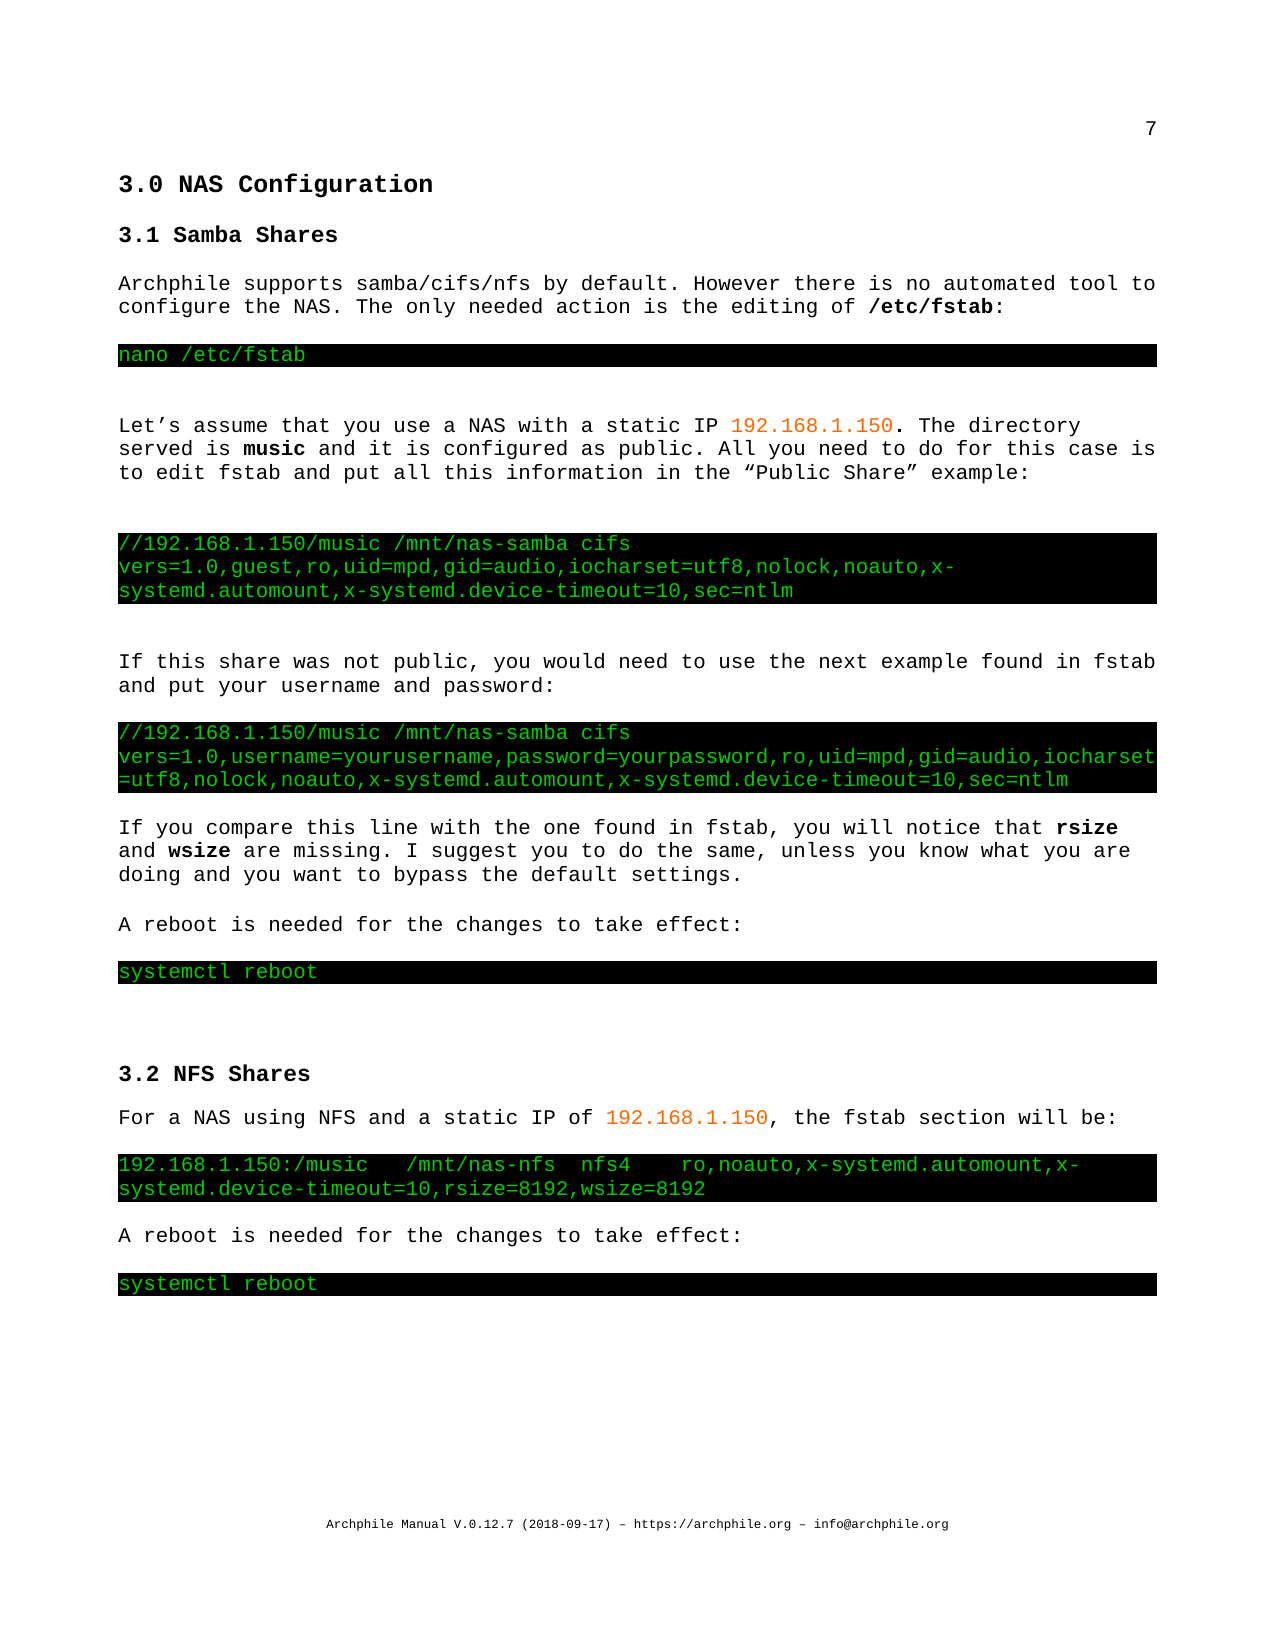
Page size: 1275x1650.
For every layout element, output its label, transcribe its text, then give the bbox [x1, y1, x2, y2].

text 3.1 Samba Shares [118, 223, 1157, 249]
text 3.0 NAS Configuration [118, 171, 1157, 199]
text Archphile supports samba/cifs/nfs by default. However there is no automated tool to configure the NAS. The only needed action is the editing of /etc/fstab: [118, 273, 1157, 320]
text systemctl reboot [118, 1273, 1157, 1296]
text systemctl reboot [118, 961, 1157, 984]
text 192.168.1.150:/music /mnt/nas-nfs nfs4 ro,noauto,x-systemd.automount,x-systemd.device-timeout=10,rsize=8192,wsize=8192 [118, 1154, 1157, 1202]
text //192.168.1.150/music /mnt/nas-samba cifs vers=1.0,guest,ro,uid=mpd,gid=audio,iocharset=utf8,nolock,noauto,x-systemd.automount,x-systemd.device-timeout=10,sec=ntlm [118, 533, 1157, 604]
text If you compare this line with the one found in fstab, you will notice that rsize and wsize are missing. I suggest you to do the same, unless you know what you are doing and you want to bypass the default settings. [118, 817, 1157, 888]
text nano /etc/fstab [118, 344, 1157, 367]
text //192.168.1.150/music /mnt/nas-samba cifs vers=1.0,username=yourusername,password=yourpassword,ro,uid=mpd,gid=audio,iocharset=utf8,nolock,noauto,x-systemd.automount,x-systemd.device-timeout=10,sec=ntlm [118, 722, 1157, 793]
text 3.2 NFS Shares [118, 1062, 1157, 1088]
text If this share was not public, you would need to use the next example found in fstab and put your username and password: [118, 651, 1157, 698]
text A reboot is needed for the changes to take effect: [118, 1225, 1157, 1249]
text A reboot is needed for the changes to take effect: [118, 913, 1157, 937]
text For a NAS using NFS and a static IP of 192.168.1.150, the fstab section will be: [118, 1107, 1157, 1131]
text Let’s assume that you use a NAS with a static IP 192.168.1.150. The directory served is music and it is configured as public. All you need to do for this case is to edit fstab and put all this information in the “Public Share” example: [118, 415, 1157, 486]
